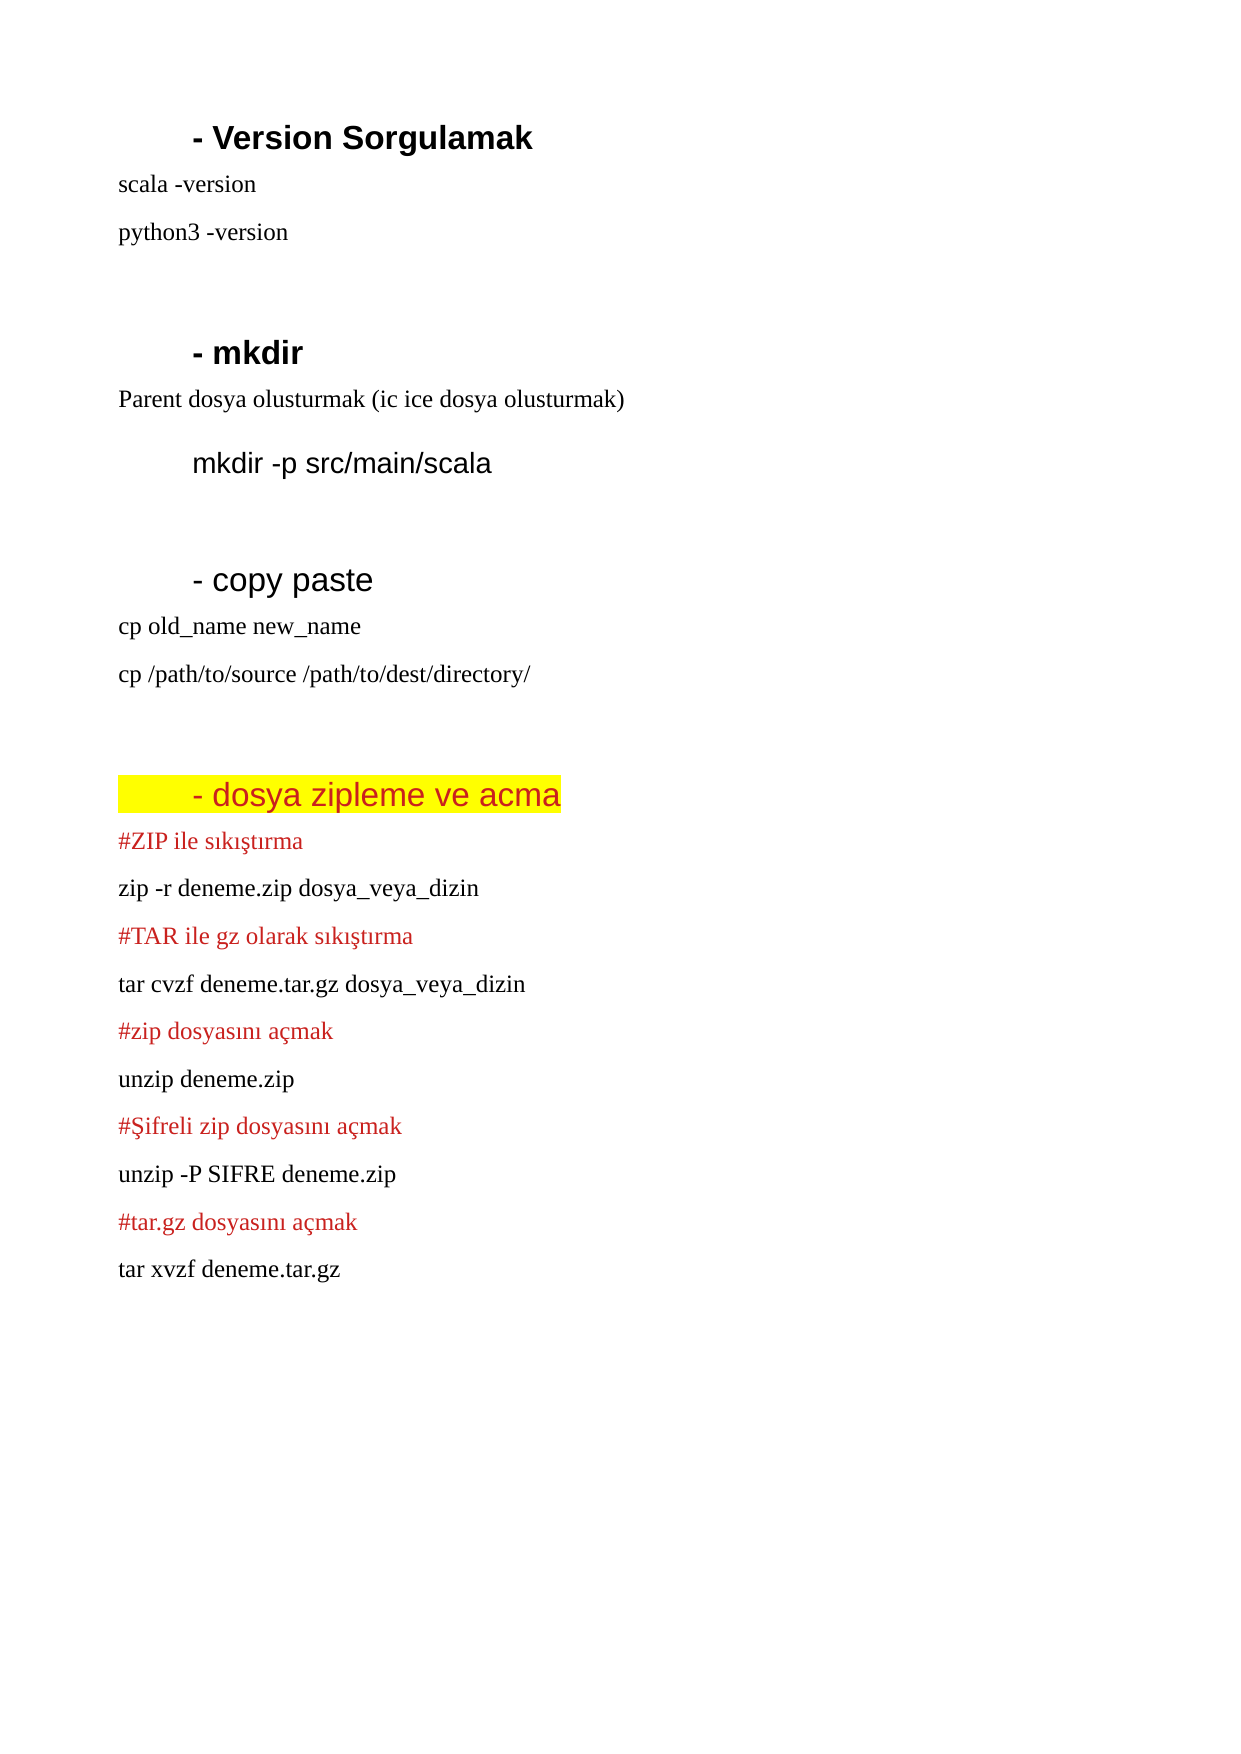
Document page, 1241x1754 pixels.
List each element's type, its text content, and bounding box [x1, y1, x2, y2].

subtitle - dosya zipleme ve acma [118, 775, 1122, 813]
text python3 -version [118, 217, 1122, 245]
text #tar.gz dosyasını açmak [118, 1207, 1122, 1235]
text #Şifreli zip dosyasını açmak [118, 1111, 1122, 1140]
text Parent dosya olusturmak (ic ice dosya olusturmak) [118, 384, 1122, 412]
subtitle mkdir -p src/main/scala [118, 446, 1122, 479]
text zip -r deneme.zip dosya_veya_dizin [118, 873, 1122, 902]
text unzip -P SIFRE deneme.zip [118, 1159, 1122, 1188]
subtitle - mkdir [118, 333, 1122, 371]
text #TAR ile gz olarak sıkıştırma [118, 921, 1122, 950]
text tar xvzf deneme.tar.gz [118, 1254, 1122, 1283]
subtitle - Version Sorgulamak [118, 118, 1122, 157]
text cp old_name new_name [118, 611, 1122, 640]
text cp /path/to/source /path/to/dest/directory/ [118, 659, 1122, 688]
text scala -version [118, 169, 1122, 198]
subtitle - copy paste [118, 560, 1122, 599]
text tar cvzf deneme.tar.gz dosya_veya_dizin [118, 969, 1122, 997]
text unzip deneme.zip [118, 1064, 1122, 1093]
text #zip dosyasını açmak [118, 1016, 1122, 1045]
text #ZIP ile sıkıştırma [118, 826, 1122, 854]
